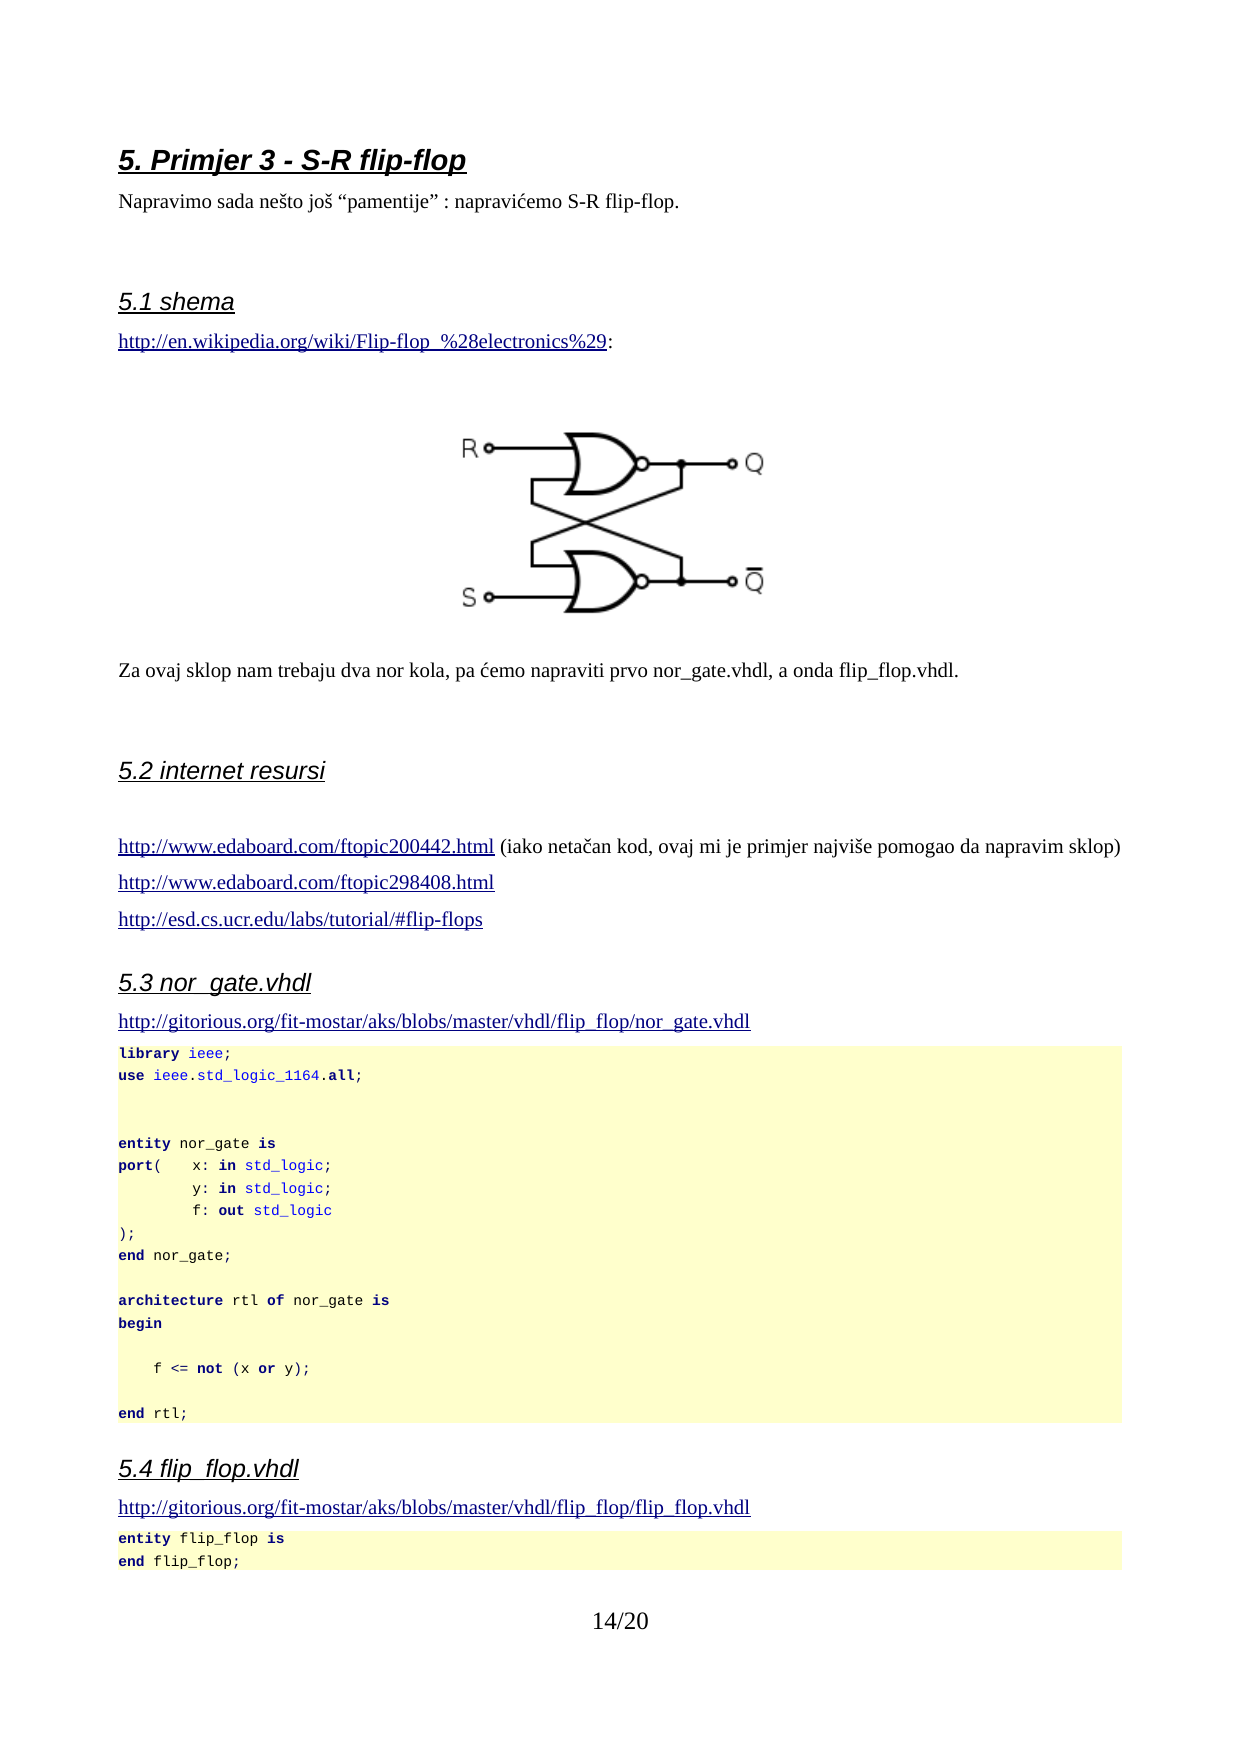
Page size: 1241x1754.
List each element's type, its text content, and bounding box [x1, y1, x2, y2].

text Napravimo sada nešto još “pamentije” : napravićemo S-R flip-flop. [118, 189, 1122, 213]
text end nor_gate; [118, 1248, 1122, 1265]
text http://www.edaboard.com/ftopic200442.html (iako netačan kod, ovaj mi je primjer najviše pomogao da napravim sklop) [118, 833, 1122, 858]
subtitle 5.2 internet resursi [118, 756, 1122, 784]
text port( x: in std_logic; [118, 1158, 1122, 1175]
text library ieee; [118, 1046, 1122, 1063]
text http://gitorious.org/fit-mostar/aks/blobs/master/vhdl/flip_flop/flip_flop.vhdl [118, 1495, 1122, 1519]
subtitle 5.3 nor_gate.vhdl [118, 968, 1122, 997]
text http://gitorious.org/fit-mostar/aks/blobs/master/vhdl/flip_flop/nor_gate.vhdl [118, 1009, 1122, 1033]
text f <= not (x or y); [118, 1361, 1122, 1378]
picture [454, 425, 768, 621]
text http://www.edaboard.com/ftopic298408.html [118, 870, 1122, 894]
text http://en.wikipedia.org/wiki/Flip-flop_%28electronics%29: [118, 328, 1122, 353]
text http://esd.cs.ucr.edu/labs/tutorial/#flip-flops [118, 907, 1122, 931]
text entity flip_flop is [118, 1531, 1122, 1548]
text y: in std_logic; [118, 1181, 1122, 1198]
text architecture rtl of nor_gate is [118, 1293, 1122, 1310]
text begin [118, 1316, 1122, 1333]
subtitle 5.1 shema [118, 287, 1122, 316]
subtitle 5.4 flip_flop.vhdl [118, 1453, 1122, 1482]
text ); [118, 1226, 1122, 1243]
text Za ovaj sklop nam trebaju dva nor kola, pa ćemo napraviti prvo nor_gate.vhdl, a onda flip_flop.vhdl. [118, 658, 1122, 682]
text f: out std_logic [118, 1203, 1122, 1220]
text use ieee.std_logic_1164.all; [118, 1068, 1122, 1085]
text entity nor_gate is [118, 1136, 1122, 1153]
subtitle 5. Primjer 3 - S-R flip-flop [118, 143, 1122, 177]
text end flip_flop; [118, 1554, 1122, 1570]
text end rtl; [118, 1406, 1122, 1423]
